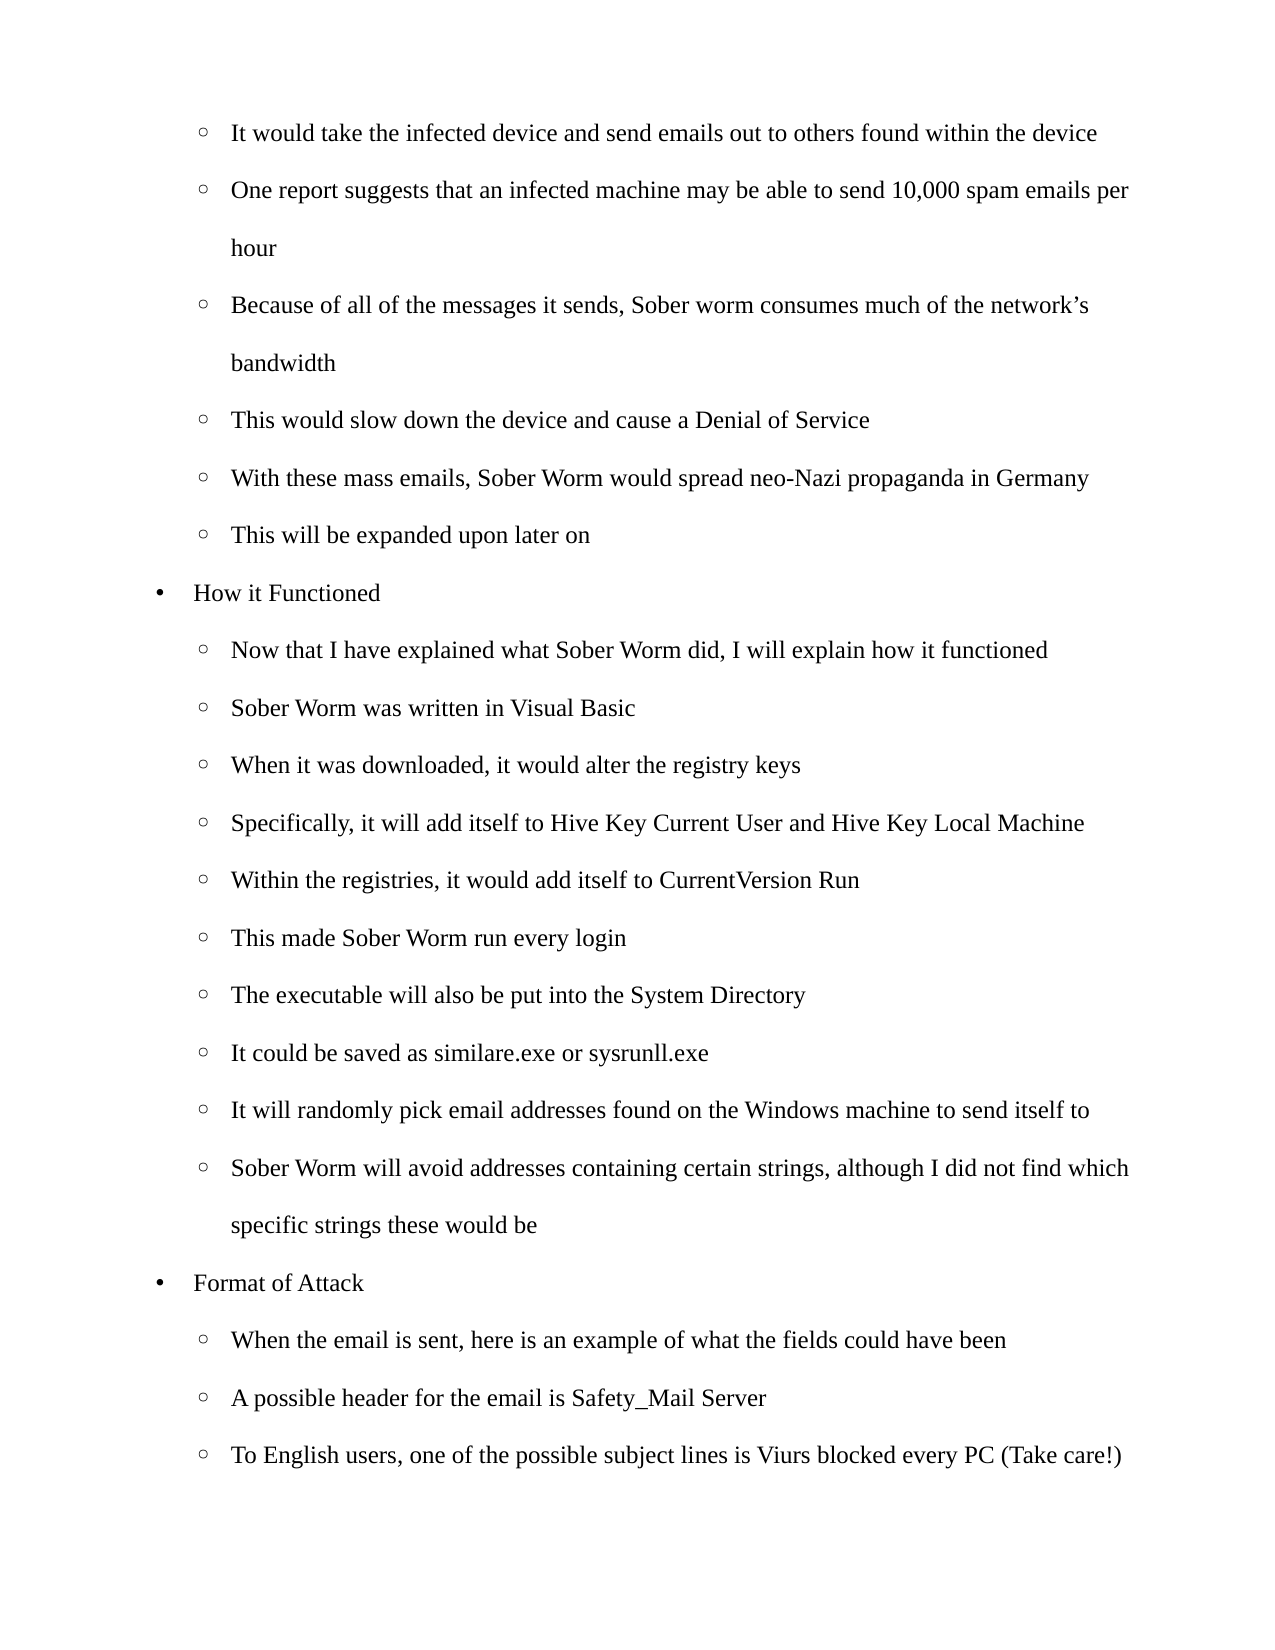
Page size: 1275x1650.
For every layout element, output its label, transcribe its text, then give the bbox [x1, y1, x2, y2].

list A possible header for the email is Safety_Mail Server [193, 1383, 1157, 1412]
list Format of Attack [156, 1268, 1157, 1297]
list Specifically, it will add itself to Hive Key Current User and Hive Key Local Machine [193, 808, 1157, 837]
list One report suggests that an infected machine may be able to send 10,000 spam emails per hour [193, 176, 1157, 262]
list This will be expanded upon later on [193, 521, 1157, 549]
list Sober Worm was written in Visual Basic [193, 693, 1157, 722]
list When the email is sent, here is an example of what the fields could have been [193, 1326, 1157, 1354]
list How it Functioned [156, 578, 1157, 607]
list When it was downloaded, it would alter the registry keys [193, 751, 1157, 779]
list The executable will also be put into the System Directory [193, 981, 1157, 1009]
list Within the registries, it would add itself to CurrentVersion Run [193, 866, 1157, 894]
list It could be saved as similare.exe or sysrunll.exe [193, 1038, 1157, 1067]
list To English users, one of the possible subject lines is Viurs blocked every PC (Take care!) [193, 1441, 1157, 1469]
list With these mass emails, Sober Worm would spread neo-Nazi propaganda in Germany [193, 463, 1157, 492]
list It will randomly pick email addresses found on the Windows machine to send itself to [193, 1096, 1157, 1124]
list This would slow down the device and cause a Denial of Service [193, 406, 1157, 434]
list It would take the infected device and send emails out to others found within the device [193, 118, 1157, 147]
list Sober Worm will avoid addresses containing certain strings, although I did not find which specific strings these would be [193, 1153, 1157, 1239]
list This made Sober Worm run every login [193, 923, 1157, 952]
list Now that I have explained what Sober Worm did, I will explain how it functioned [193, 636, 1157, 664]
list Because of all of the messages it sends, Sober worm consumes much of the network’s bandwidth [193, 291, 1157, 377]
